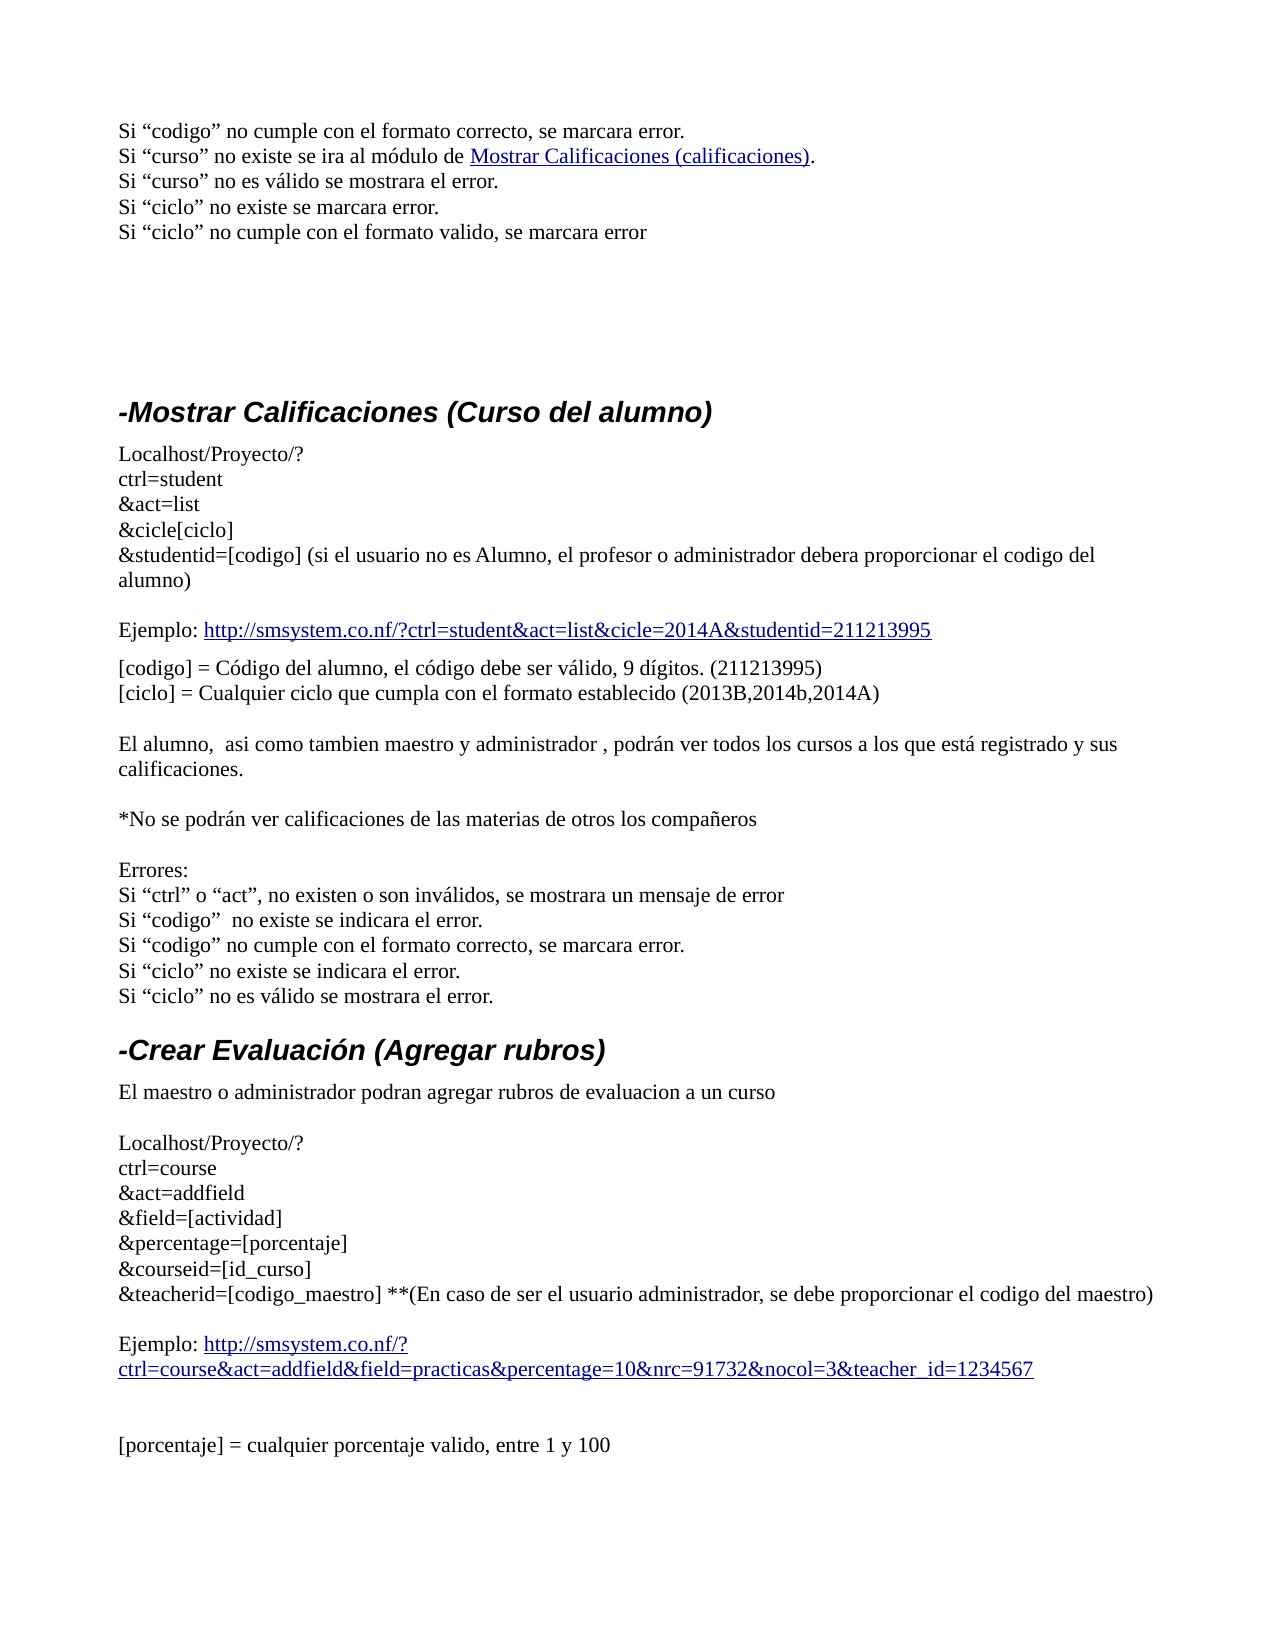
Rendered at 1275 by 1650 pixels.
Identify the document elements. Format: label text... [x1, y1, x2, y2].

text Si “codigo” no cumple con el formato correcto, se marcara error. [118, 932, 1157, 958]
text &teacherid=[codigo_maestro] **(En caso de ser el usuario administrador, se debe proporcionar el codigo del maestro) [118, 1281, 1157, 1306]
text Localhost/Proyecto/? [118, 441, 1157, 466]
text &courseid=[id_curso] [118, 1256, 1157, 1281]
text ctrl=student [118, 466, 1157, 491]
subtitle -Mostrar Calificaciones (Curso del alumno) [118, 395, 1157, 428]
text Ejemplo: http://smsystem.co.nf/?ctrl=student&act=list&cicle=2014A&studentid=211213995 [118, 617, 1157, 643]
text *No se podrán ver calificaciones de las materias de otros los compañeros [118, 806, 1157, 832]
text Si “ciclo” no cumple con el formato valido, se marcara error [118, 219, 1157, 244]
text El alumno, asi como tambien maestro y administrador , podrán ver todos los cursos a los que está registrado y sus calificaciones. [118, 731, 1157, 781]
text Si “ciclo” no existe se marcara error. [118, 194, 1157, 219]
text Localhost/Proyecto/? [118, 1129, 1157, 1155]
text [codigo] = Código del alumno, el código debe ser válido, 9 dígitos. (211213995) [118, 655, 1157, 680]
text El maestro o administrador podran agregar rubros de evaluacion a un curso [118, 1079, 1157, 1104]
text [ciclo] = Cualquier ciclo que cumpla con el formato establecido (2013B,2014b,2014A) [118, 680, 1157, 706]
text &cicle[ciclo] [118, 517, 1157, 542]
text &act=list [118, 491, 1157, 517]
text Ejemplo: http://smsystem.co.nf/?ctrl=course&act=addfield&field=practicas&percentage=10&nrc=91732&nocol=3&teacher_id=1234567 [118, 1331, 1157, 1382]
text Si “ciclo” no es válido se mostrara el error. [118, 983, 1157, 1008]
text Si “codigo” no existe se indicara el error. [118, 907, 1157, 932]
text Si “curso” no es válido se mostrara el error. [118, 168, 1157, 194]
text ctrl=course [118, 1155, 1157, 1180]
text Si “ciclo” no existe se indicara el error. [118, 958, 1157, 983]
text Si “curso” no existe se ira al módulo de Mostrar Calificaciones (calificaciones). [118, 143, 1157, 168]
text [porcentaje] = cualquier porcentaje valido, entre 1 y 100 [118, 1432, 1157, 1457]
subtitle -Crear Evaluación (Agregar rubros) [118, 1033, 1157, 1067]
text &act=addfield [118, 1180, 1157, 1205]
text Errores: [118, 857, 1157, 882]
text &percentage=[porcentaje] [118, 1230, 1157, 1256]
text &studentid=[codigo] (si el usuario no es Alumno, el profesor o administrador debera proporcionar el codigo del alumno) [118, 542, 1157, 592]
text Si “codigo” no cumple con el formato correcto, se marcara error. [118, 118, 1157, 143]
text &field=[actividad] [118, 1205, 1157, 1230]
text Si “ctrl” o “act”, no existen o son inválidos, se mostrara un mensaje de error [118, 882, 1157, 907]
